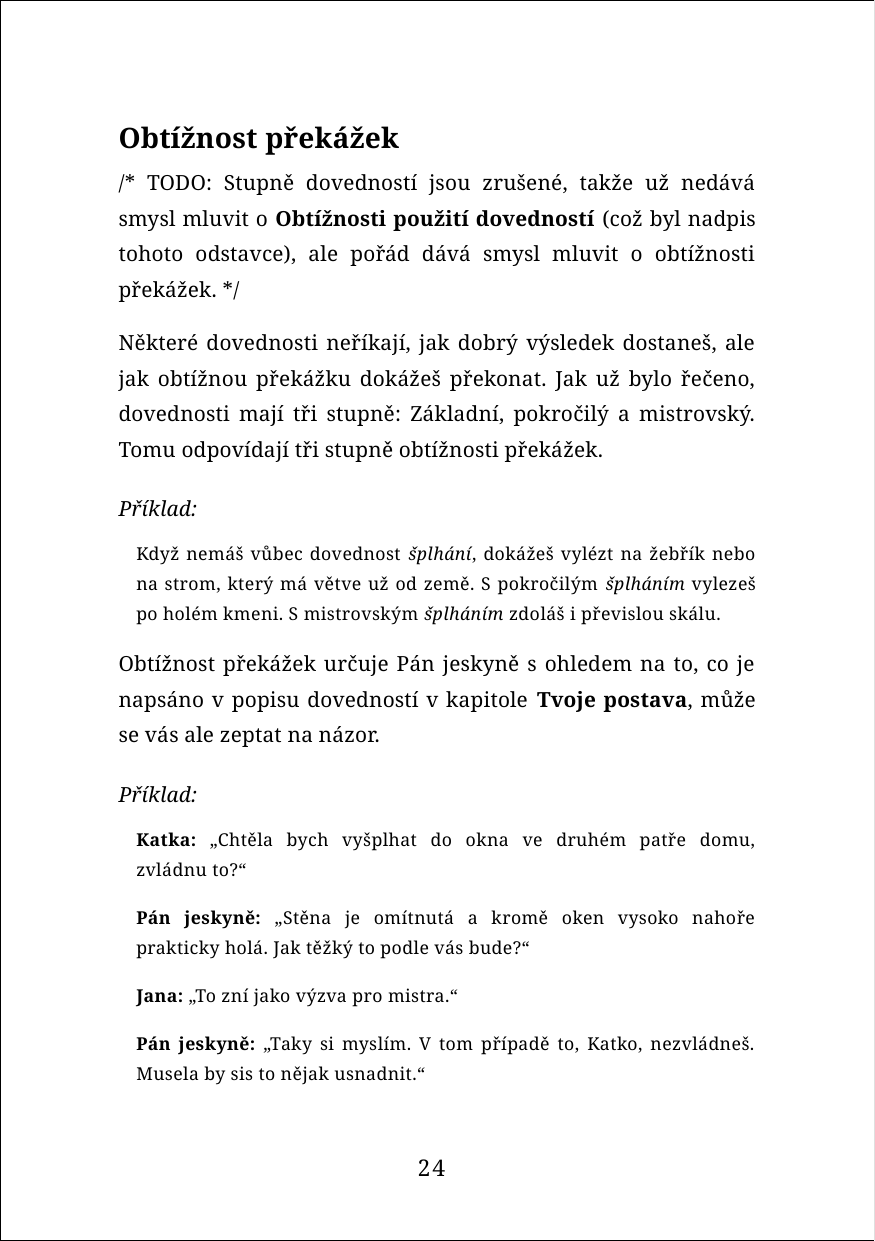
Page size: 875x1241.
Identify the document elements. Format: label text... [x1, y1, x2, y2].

text Příklad: [118, 780, 756, 808]
subtitle Obtížnost překážek [118, 118, 756, 157]
text Katka: „Chtěla bych vyšplhat do okna ve druhém patře domu, zvládnu to?“ [136, 827, 756, 881]
text Některé dovednosti neříkají, jak dobrý výsledek dostaneš, ale jak obtížnou překážku dokážeš překonat. Jak už bylo řečeno, dovednosti mají tři stupně: Základní, pokročilý a mistrovský. Tomu odpovídají tři stupně obtížnosti překážek. [118, 328, 756, 463]
text /* TODO: Stupně dovedností jsou zrušené, takže už nedává smysl mluvit o Obtížnosti použití dovedností (což byl nadpis tohoto odstavce), ale pořád dává smysl mluvit o obtížnosti překážek. */ [118, 168, 756, 303]
text Obtížnost překážek určuje Pán jeskyně s ohledem na to, co je napsáno v popisu dovedností v kapitole Tvoje postava, může se vás ale zeptat na názor. [118, 649, 756, 749]
text Pán jeskyně: „Stěna je omítnutá a kromě oken vysoko nahoře prakticky holá. Jak těžký to podle vás bude?“ [136, 905, 756, 959]
text Jana: „To zní jako výzva pro mistra.“ [136, 983, 756, 1007]
text Když nemáš vůbec dovednost šplhání, dokážeš vylézt na žebřík nebo na strom, který má větve už od země. S pokročilým šplháním vylezeš po holém kmeni. S mistrovským šplháním zdoláš i převislou skálu. [136, 541, 756, 626]
text Pán jeskyně: „Taky si myslím. V tom případě to, Katko, nezvládneš. Musela by sis to nějak usnadnit.“ [136, 1031, 756, 1086]
text Příklad: [118, 494, 756, 522]
